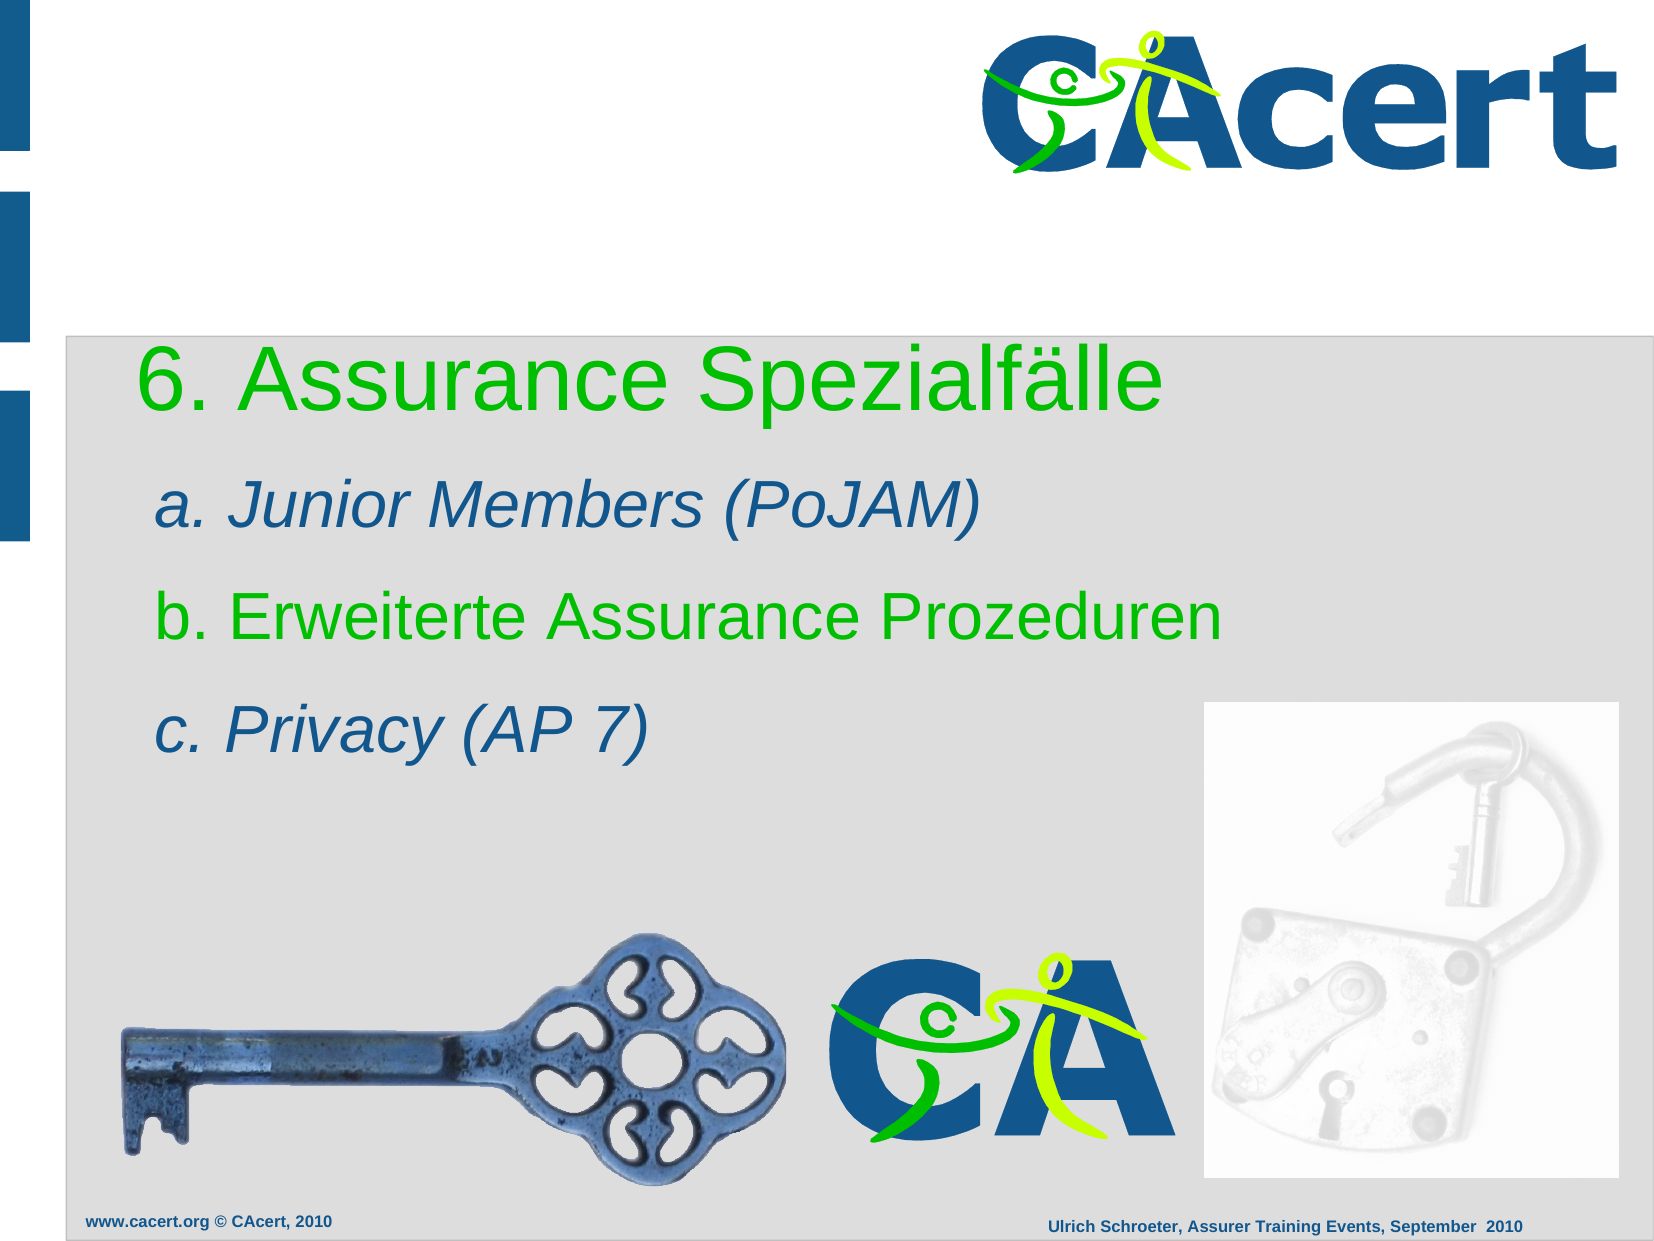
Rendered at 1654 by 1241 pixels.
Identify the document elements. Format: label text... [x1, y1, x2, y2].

picture [1204, 702, 1619, 1178]
picture [826, 950, 1177, 1145]
title 6. Assurance Spezialfälle a. Junior Members (PoJAM) b. Erweiterte Assurance Prozeduren c. Privacy (AP 7) [135, 301, 1548, 741]
picture [106, 915, 800, 1203]
